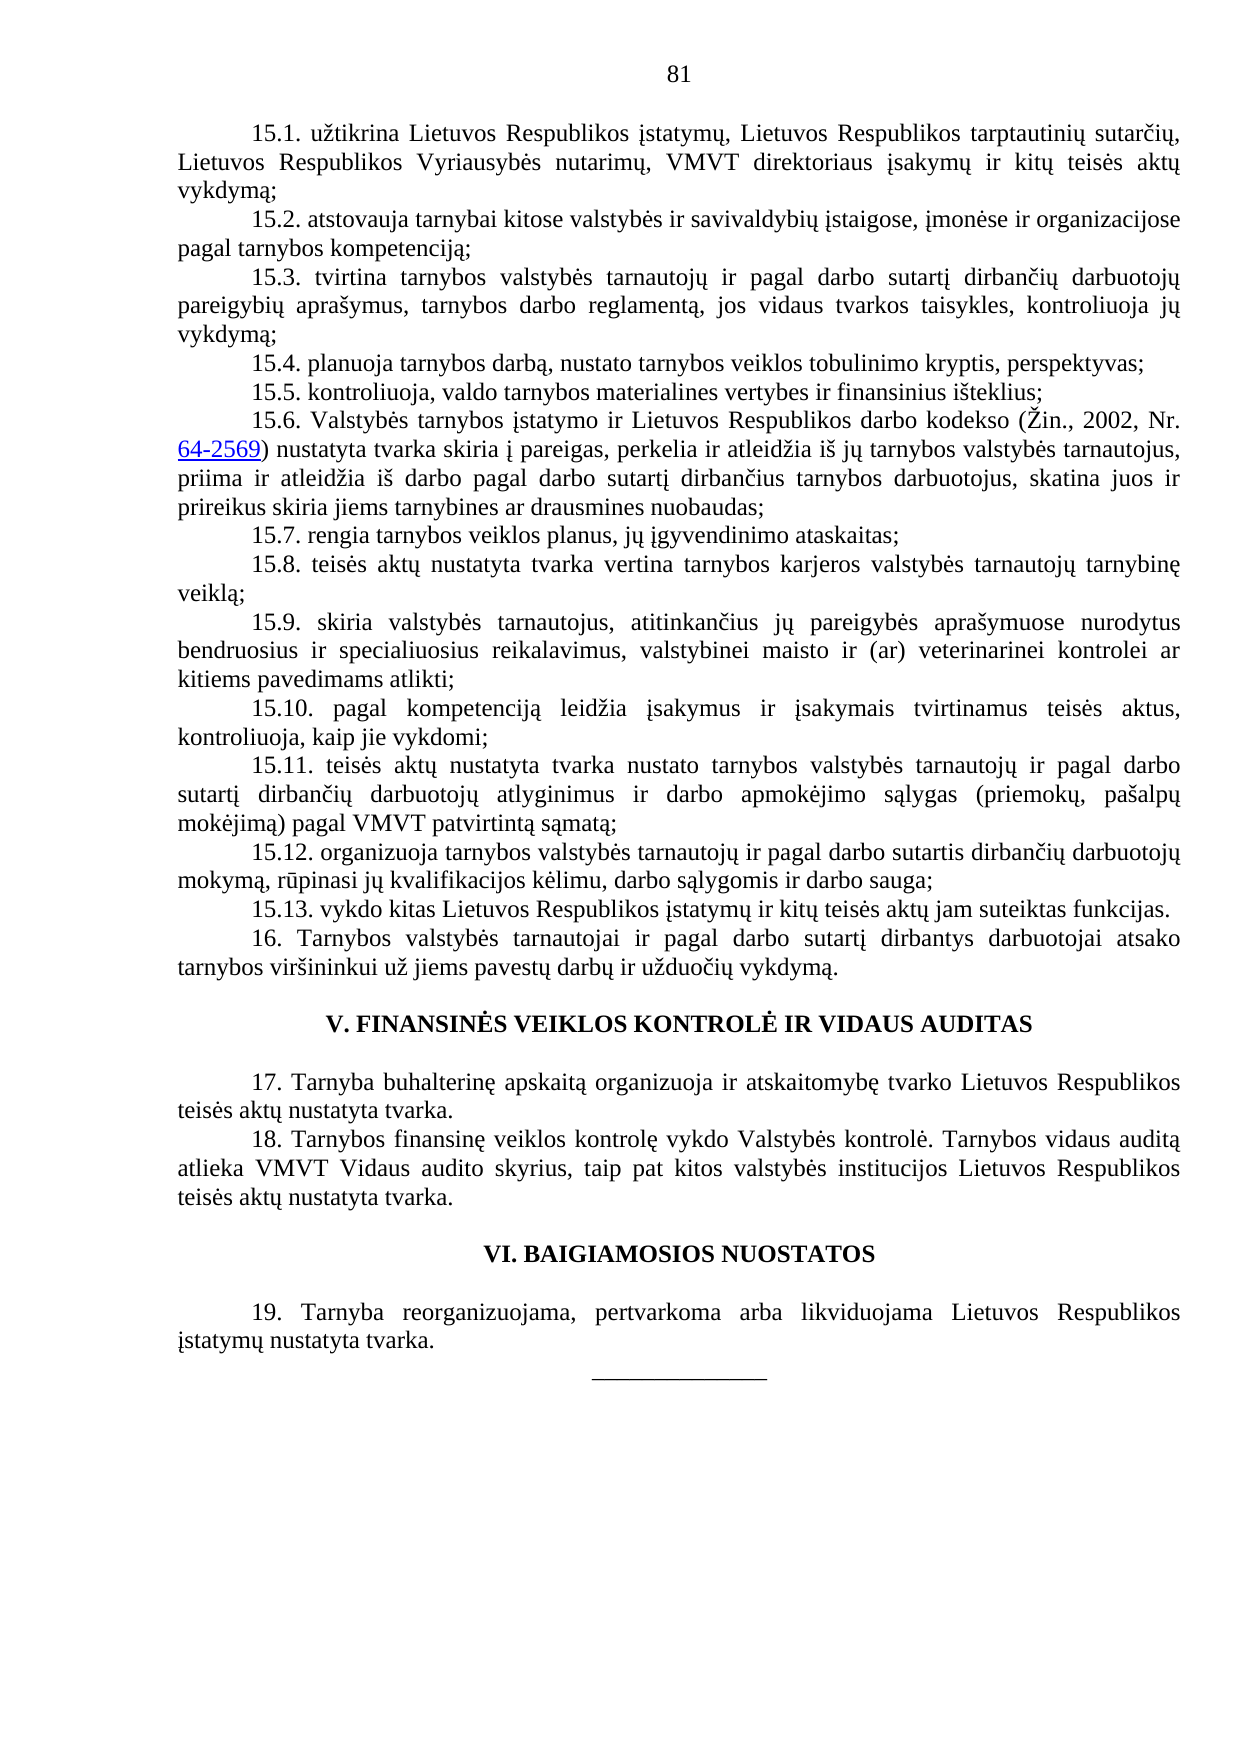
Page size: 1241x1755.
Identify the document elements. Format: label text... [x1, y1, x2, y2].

text 15.3. tvirtina tarnybos valstybės tarnautojų ir pagal darbo sutartį dirbančių darbuotojų pareigybių aprašymus, tarnybos darbo reglamentą, jos vidaus tvarkos taisykles, kontroliuoja jų vykdymą; [177, 262, 1181, 348]
text 15.5. kontroliuoja, valdo tarnybos materialines vertybes ir finansinius išteklius; [177, 377, 1181, 406]
text 15.10. pagal kompetenciją leidžia įsakymus ir įsakymais tvirtinamus teisės aktus, kontroliuoja, kaip jie vykdomi; [177, 693, 1181, 751]
text 15.13. vykdo kitas Lietuvos Respublikos įstatymų ir kitų teisės aktų jam suteiktas funkcijas. [177, 894, 1181, 923]
text 15.7. rengia tarnybos veiklos planus, jų įgyvendinimo ataskaitas; [177, 521, 1181, 549]
text 15.12. organizuoja tarnybos valstybės tarnautojų ir pagal darbo sutartis dirbančių darbuotojų mokymą, rūpinasi jų kvalifikacijos kėlimu, darbo sąlygomis ir darbo sauga; [177, 837, 1181, 894]
text 15.11. teisės aktų nustatyta tvarka nustato tarnybos valstybės tarnautojų ir pagal darbo sutartį dirbančių darbuotojų atlyginimus ir darbo apmokėjimo sąlygas (priemokų, pašalpų mokėjimą) pagal VMVT patvirtintą sąmatą; [177, 751, 1181, 837]
text 15.9. skiria valstybės tarnautojus, atitinkančius jų pareigybės aprašymuose nurodytus bendruosius ir specialiuosius reikalavimus, valstybinei maisto ir (ar) veterinarinei kontrolei ar kitiems pavedimams atlikti; [177, 607, 1181, 693]
text 15.4. planuoja tarnybos darbą, nustato tarnybos veiklos tobulinimo kryptis, perspektyvas; [177, 348, 1181, 377]
text VI. BAIGIAMOSIOS NUOSTATOS [177, 1239, 1181, 1268]
text V. FINANSINĖS VEIKLOS KONTROLĖ IR VIDAUS AUDITAS [177, 1009, 1181, 1038]
text 19. Tarnyba reorganizuojama, pertvarkoma arba likviduojama Lietuvos Respublikos įstatymų nustatyta tvarka. [177, 1297, 1181, 1354]
text 17. Tarnyba buhalterinę apskaitą organizuoja ir atskaitomybę tvarko Lietuvos Respublikos teisės aktų nustatyta tvarka. [177, 1067, 1181, 1124]
text 16. Tarnybos valstybės tarnautojai ir pagal darbo sutartį dirbantys darbuotojai atsako tarnybos viršininkui už jiems pavestų darbų ir užduočių vykdymą. [177, 923, 1181, 981]
text 15.8. teisės aktų nustatyta tvarka vertina tarnybos karjeros valstybės tarnautojų tarnybinę veiklą; [177, 549, 1181, 607]
text 15.2. atstovauja tarnybai kitose valstybės ir savivaldybių įstaigose, įmonėse ir organizacijose pagal tarnybos kompetenciją; [177, 204, 1181, 262]
text 15.6. Valstybės tarnybos įstatymo ir Lietuvos Respublikos darbo kodekso (Žin., 2002, Nr. 64-2569) nustatyta tvarka skiria į pareigas, perkelia ir atleidžia iš jų tarnybos valstybės tarnautojus, priima ir atleidžia iš darbo pagal darbo sutartį dirbančius tarnybos darbuotojus, skatina juos ir prireikus skiria jiems tarnybines ar drausmines nuobaudas; [177, 406, 1181, 521]
text ______________ [177, 1354, 1181, 1383]
text 15.1. užtikrina Lietuvos Respublikos įstatymų, Lietuvos Respublikos tarptautinių sutarčių, Lietuvos Respublikos Vyriausybės nutarimų, VMVT direktoriaus įsakymų ir kitų teisės aktų vykdymą; [177, 118, 1181, 204]
text 18. Tarnybos finansinę veiklos kontrolę vykdo Valstybės kontrolė. Tarnybos vidaus auditą atlieka VMVT Vidaus audito skyrius, taip pat kitos valstybės institucijos Lietuvos Respublikos teisės aktų nustatyta tvarka. [177, 1124, 1181, 1211]
